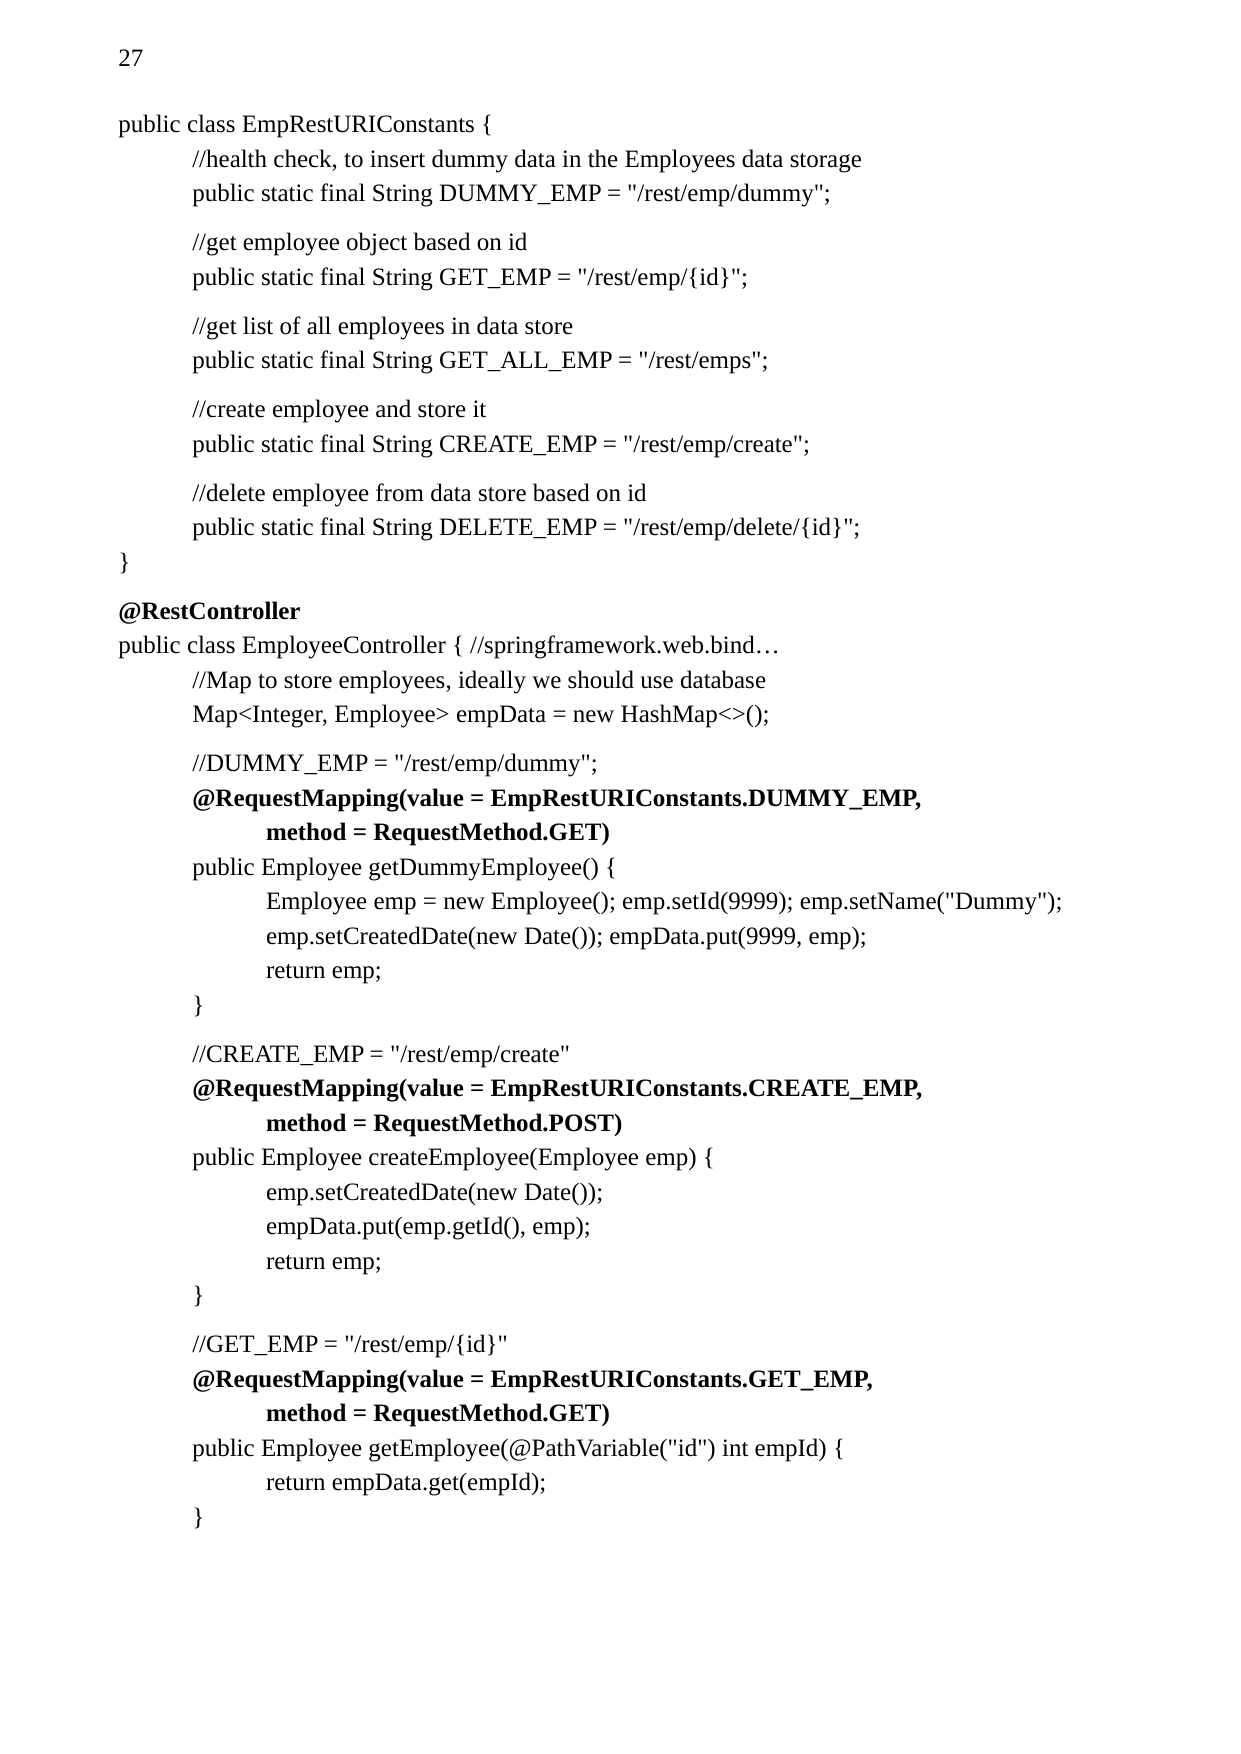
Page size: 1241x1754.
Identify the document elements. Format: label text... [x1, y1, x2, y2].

text @RestController public class EmployeeController { //springframework.web.bind… //Map to store employees, ideally we should use database Map<Integer, Employee> empData = new HashMap<>(); [118, 596, 1122, 728]
text //DUMMY_EMP = "/rest/emp/dummy"; @RequestMapping(value = EmpRestURIConstants.DUMMY_EMP, method = RequestMethod.GET) public Employee getDummyEmployee() { Employee emp = new Employee(); emp.setId(9999); emp.setName("Dummy"); emp.setCreatedDate(new Date()); empData.put(9999, emp); return emp; } [118, 748, 1122, 1018]
text //CREATE_EMP = "/rest/emp/create" @RequestMapping(value = EmpRestURIConstants.CREATE_EMP, method = RequestMethod.POST) public Employee createEmployee(Employee emp) { emp.setCreatedDate(new Date()); empData.put(emp.getId(), emp); return emp; } [118, 1039, 1122, 1309]
text //create employee and store it public static final String CREATE_EMP = "/rest/emp/create"; [118, 394, 1122, 458]
text public class EmpRestURIConstants { //health check, to insert dummy data in the Employees data storage public static final String DUMMY_EMP = "/rest/emp/dummy"; [118, 109, 1122, 207]
text //get employee object based on id public static final String GET_EMP = "/rest/emp/{id}"; [118, 227, 1122, 291]
text //delete employee from data store based on id public static final String DELETE_EMP = "/rest/emp/delete/{id}"; } [118, 478, 1122, 576]
text //GET_EMP = "/rest/emp/{id}" @RequestMapping(value = EmpRestURIConstants.GET_EMP, method = RequestMethod.GET) public Employee getEmployee(@PathVariable("id") int empId) { return empData.get(empId); } [118, 1329, 1122, 1530]
text //get list of all employees in data store public static final String GET_ALL_EMP = "/rest/emps"; [118, 311, 1122, 374]
